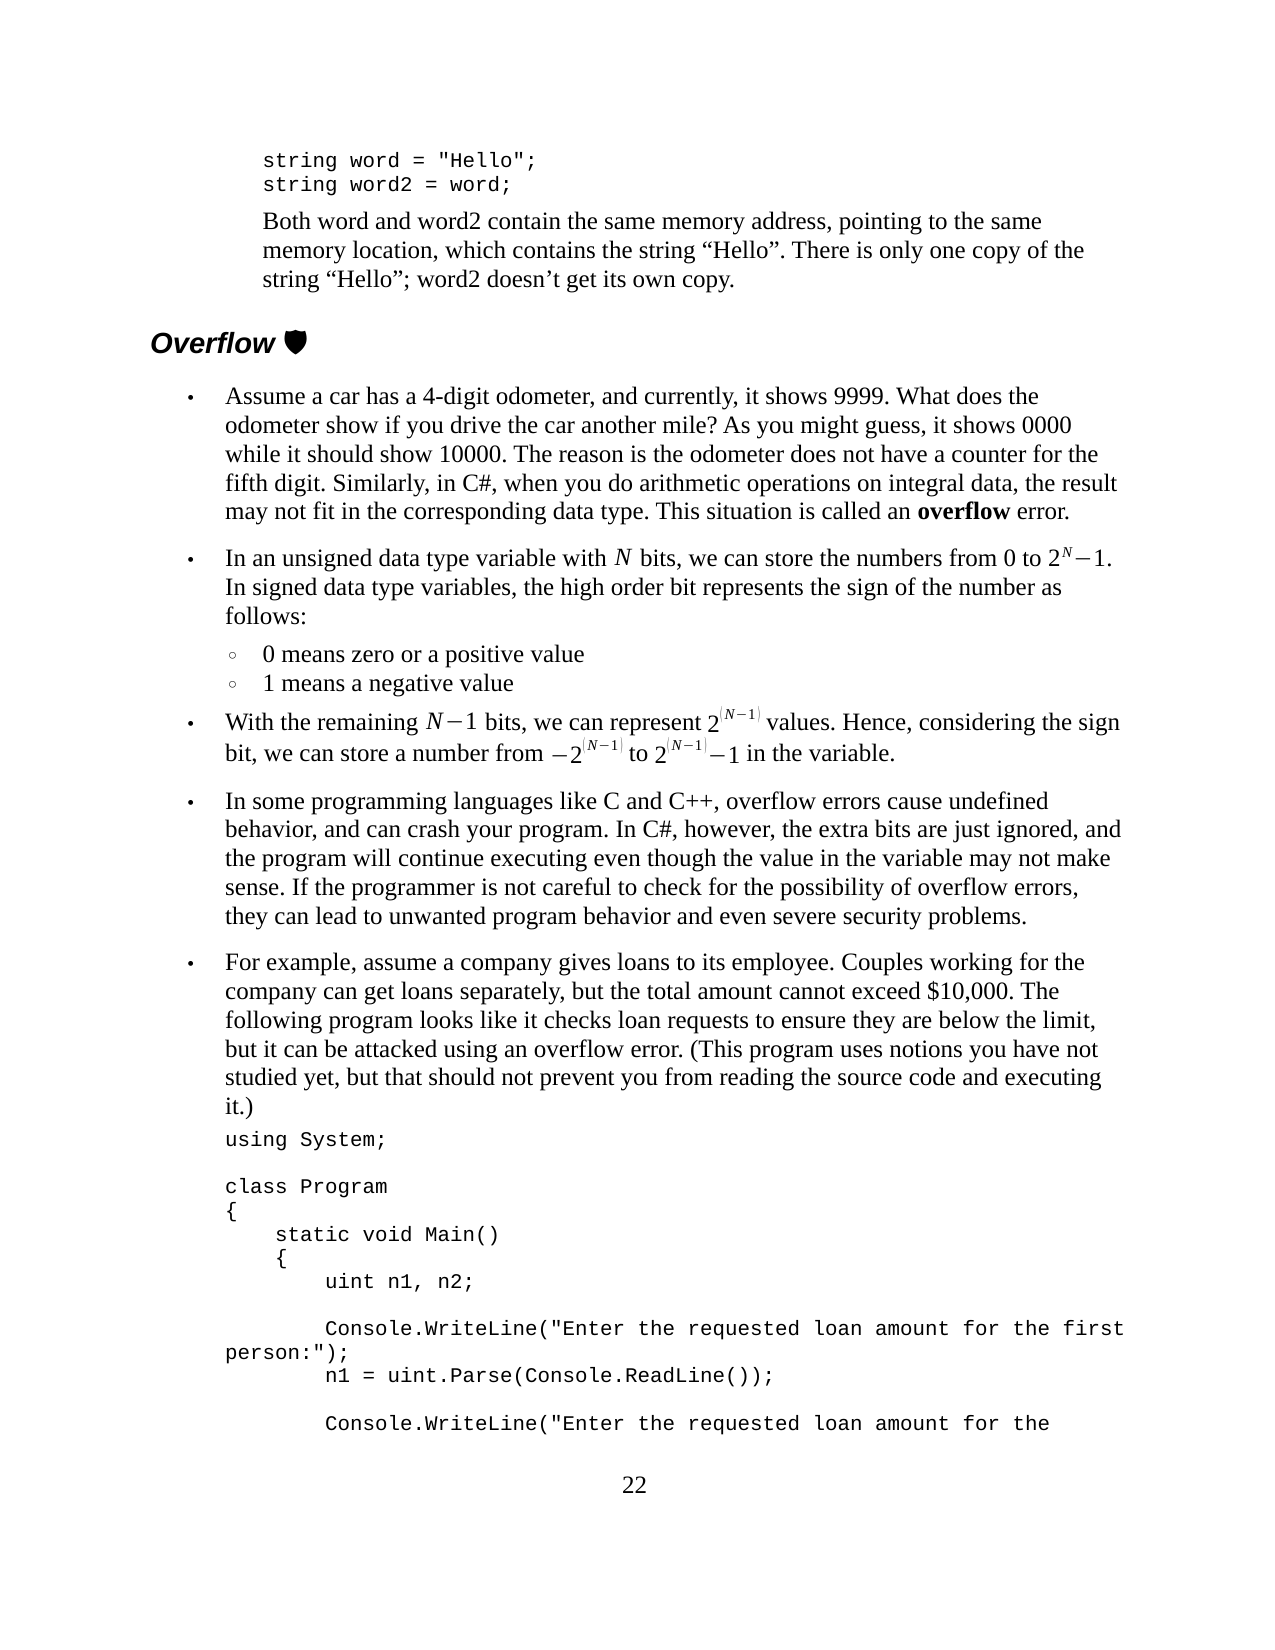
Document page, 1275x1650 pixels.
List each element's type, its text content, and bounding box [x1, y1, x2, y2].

list With the remaining bits, we can represent values. Hence, considering the sign bit, we can store a number from to in the variable. [187, 705, 1125, 768]
list { [187, 1247, 1125, 1271]
list In an unsigned data type variable with bits, we can store the numbers from 0 to . In signed data type variables, the high order bit represents the sign of the number as follows: [187, 543, 1125, 630]
list string word = "Hello"; [225, 150, 1125, 174]
list In some programming languages like C and C++, overflow errors cause undefined behavior, and can crash your program. In C#, however, the extra bits are just ignored, and the program will continue executing even though the value in the variable may not make sense. If the programmer is not careful to check for the possibility of overflow errors, they can lead to unwanted program behavior and even severe security problems. [187, 786, 1125, 929]
list Console.WriteLine("Enter the requested loan amount for the [187, 1413, 1125, 1436]
list using System; [187, 1129, 1125, 1153]
list class Program [187, 1176, 1125, 1200]
list n1 = uint.Parse(Console.ReadLine()); [187, 1365, 1125, 1389]
list 0 means zero or a positive value [225, 639, 1125, 668]
list string word2 = word; [225, 174, 1125, 197]
list For example, assume a company gives loans to its employee. Couples working for the company can get loans separately, but the total amount cannot exceed $10,000. The following program looks like it checks loan requests to ensure they are below the limit, but it can be attacked using an overflow error. (This program uses notions you have not studied yet, but that should not prevent you from reading the source code and executing it.) [187, 947, 1125, 1120]
list { [187, 1200, 1125, 1223]
subtitle Overflow 🛡 [150, 326, 1125, 360]
list 1 means a negative value [225, 668, 1125, 696]
list uint n1, n2; [187, 1271, 1125, 1294]
list Console.WriteLine("Enter the requested loan amount for the first person:"); [187, 1318, 1125, 1365]
list Both word and word2 contain the same memory address, pointing to the same memory location, which contains the string “Hello”. There is only one copy of the string “Hello”; word2 doesn’t get its own copy. [225, 206, 1125, 292]
list Assume a car has a 4-digit odometer, and currently, it shows 9999. What does the odometer show if you drive the car another mile? As you might guess, it shows 0000 while it should show 10000. The reason is the odometer does not have a counter for the fifth digit. Similarly, in C#, when you do arithmetic operations on integral data, the result may not fit in the corresponding data type. This situation is called an overflow error. [187, 381, 1125, 525]
list static void Main() [187, 1223, 1125, 1247]
